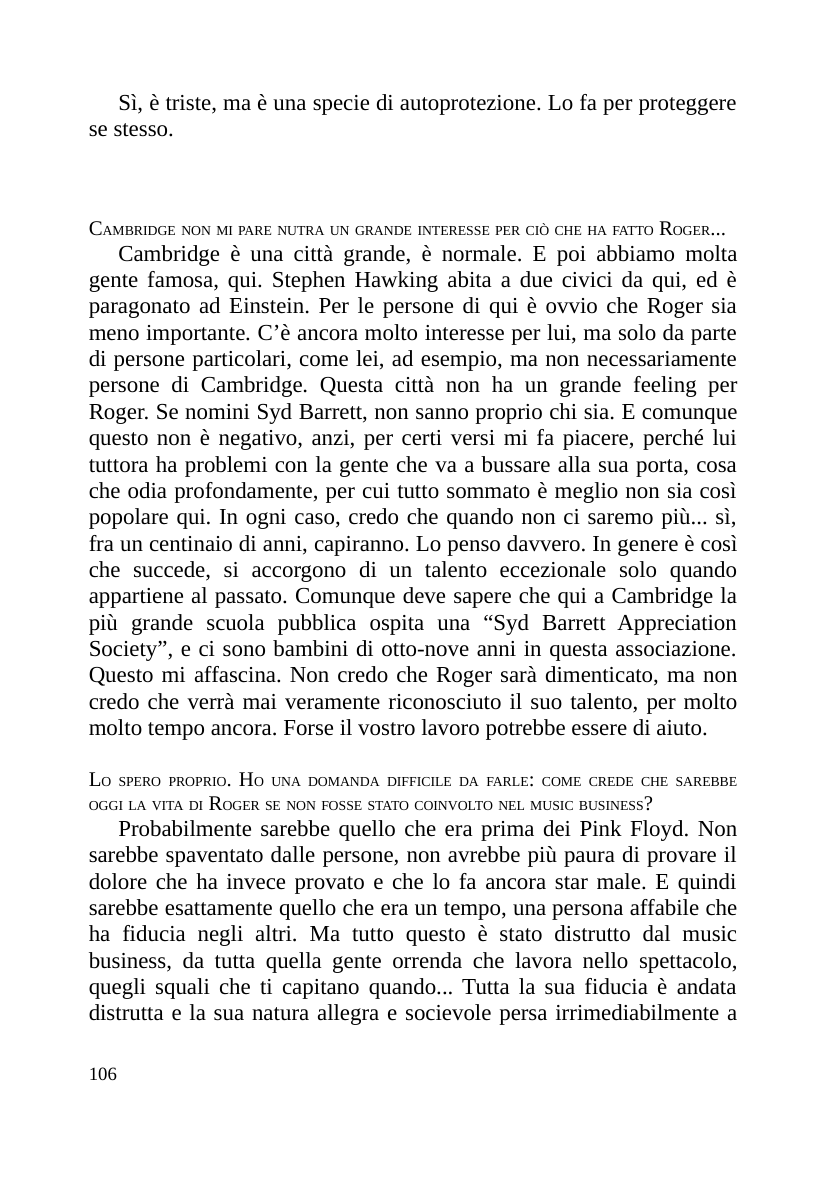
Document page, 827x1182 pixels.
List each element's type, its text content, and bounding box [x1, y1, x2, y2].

text Cambridge non mi pare nutra un grande interesse per ciò che ha fatto Roger... [88, 216, 738, 240]
text Probabilmente sarebbe quello che era prima dei Pink Floyd. Non sarebbe spaventato dalle persone, non avrebbe più paura di provare il dolore che ha invece provato e che lo fa ancora star male. E quindi sarebbe esattamente quello che era un tempo, una persona affabile che ha fiducia negli altri. Ma tutto questo è stato distrutto dal music business, da tutta quella gente orrenda che lavora nello spettacolo, quegli squali che ti capitano quando... Tutta la sua fiducia è andata distrutta e la sua natura allegra e socievole persa irrimediabilmente a [88, 815, 738, 1026]
text Cambridge è una città grande, è normale. E poi abbiamo molta gente famosa, qui. Stephen Hawking abita a due civici da qui, ed è paragonato ad Einstein. Per le persone di qui è ovvio che Roger sia meno importante. C’è ancora molto interesse per lui, ma solo da parte di persone particolari, come lei, ad esempio, ma non necessariamente persone di Cambridge. Questa città non ha un grande feeling per Roger. Se nomini Syd Barrett, non sanno proprio chi sia. E comunque questo non è negativo, anzi, per certi versi mi fa piacere, perché lui tuttora ha problemi con la gente che va a bussare alla sua porta, cosa che odia profondamente, per cui tutto sommato è meglio non sia così popolare qui. In ogni caso, credo che quando non ci saremo più... sì, fra un centinaio di anni, capiranno. Lo penso davvero. In genere è così che succede, si accorgono di un talento eccezionale solo quando appartiene al passato. Comunque deve sapere che qui a Cambridge la più grande scuola pubblica ospita una “Syd Barrett Appreciation Society”, e ci sono bambini di otto-nove anni in questa associazione. Questo mi affascina. Non credo che Roger sarà dimenticato, ma non credo che verrà mai veramente riconosciuto il suo talento, per molto molto tempo ancora. Forse il vostro lavoro potrebbe essere di aiuto. [88, 240, 738, 741]
text Sì, è triste, ma è una specie di autoprotezione. Lo fa per proteggere se stesso. [88, 88, 738, 141]
text Lo spero proprio. Ho una domanda difficile da farle: come crede che sarebbe oggi la vita di Roger se non fosse stato coinvolto nel music business? [88, 767, 738, 815]
